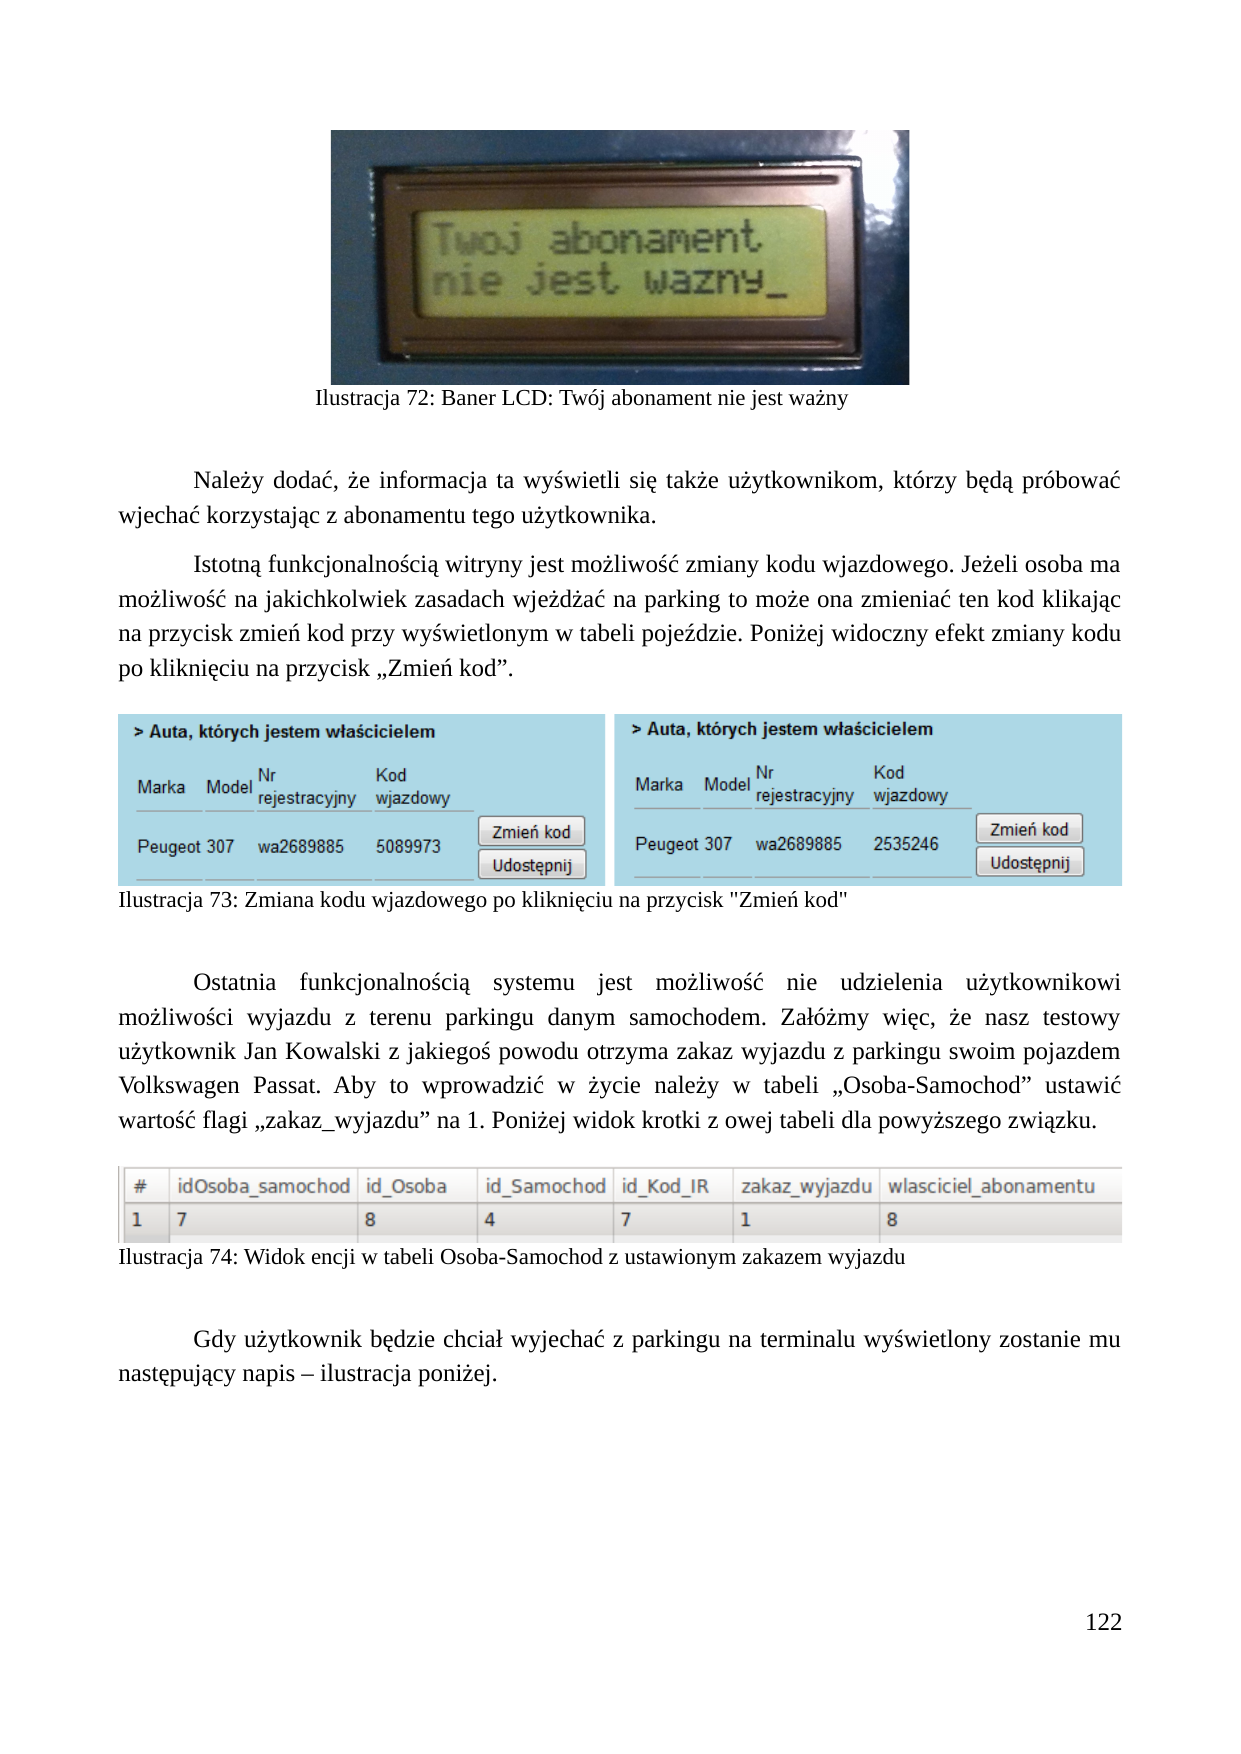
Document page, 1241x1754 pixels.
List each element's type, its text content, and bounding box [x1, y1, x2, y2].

text Istotną funkcjonalnością witryny jest możliwość zmiany kodu wjazdowego. Jeżeli osoba ma możliwość na jakichkolwiek zasadach wjeżdżać na parking to może ona zmieniać ten kod klikając na przycisk zmień kod przy wyświetlonym w tabeli pojeździe. Poniżej widoczny efekt zmiany kodu po kliknięciu na przycisk „Zmień kod”. [118, 549, 1122, 681]
picture [118, 714, 1123, 886]
text Ostatnia funkcjonalnością systemu jest możliwość nie udzielenia użytkownikowi możliwości wyjazdu z terenu parkingu danym samochodem. Załóżmy więc, że nasz testowy użytkownik Jan Kowalski z jakiegoś powodu otrzyma zakaz wyjazdu z parkingu swoim pojazdem Volkswagen Passat. Aby to wprowadzić w życie należy w tabeli „Osoba-Samochod” ustawić wartość flagi „zakaz_wyjazdu” na 1. Poniżej widok krotki z owej tabeli dla powyższego związku. [118, 967, 1122, 1134]
text Ilustracja 72: Baner LCD: Twój abonament nie jest ważny [315, 385, 925, 411]
text Gdy użytkownik będzie chciał wyjechać z parkingu na terminalu wyświetlony zostanie mu następujący napis – ilustracja poniżej. [118, 1324, 1122, 1387]
picture [118, 1166, 1123, 1243]
picture [330, 130, 910, 385]
text Należy dodać, że informacja ta wyświetli się także użytkownikom, którzy będą próbować wjechać korzystając z abonamentu tego użytkownika. [118, 466, 1122, 529]
text Ilustracja 73: Zmiana kodu wjazdowego po kliknięciu na przycisk "Zmień kod" [118, 886, 1122, 912]
text Ilustracja 74: Widok encji w tabeli Osoba-Samochod z ustawionym zakazem wyjazdu [118, 1243, 1122, 1269]
